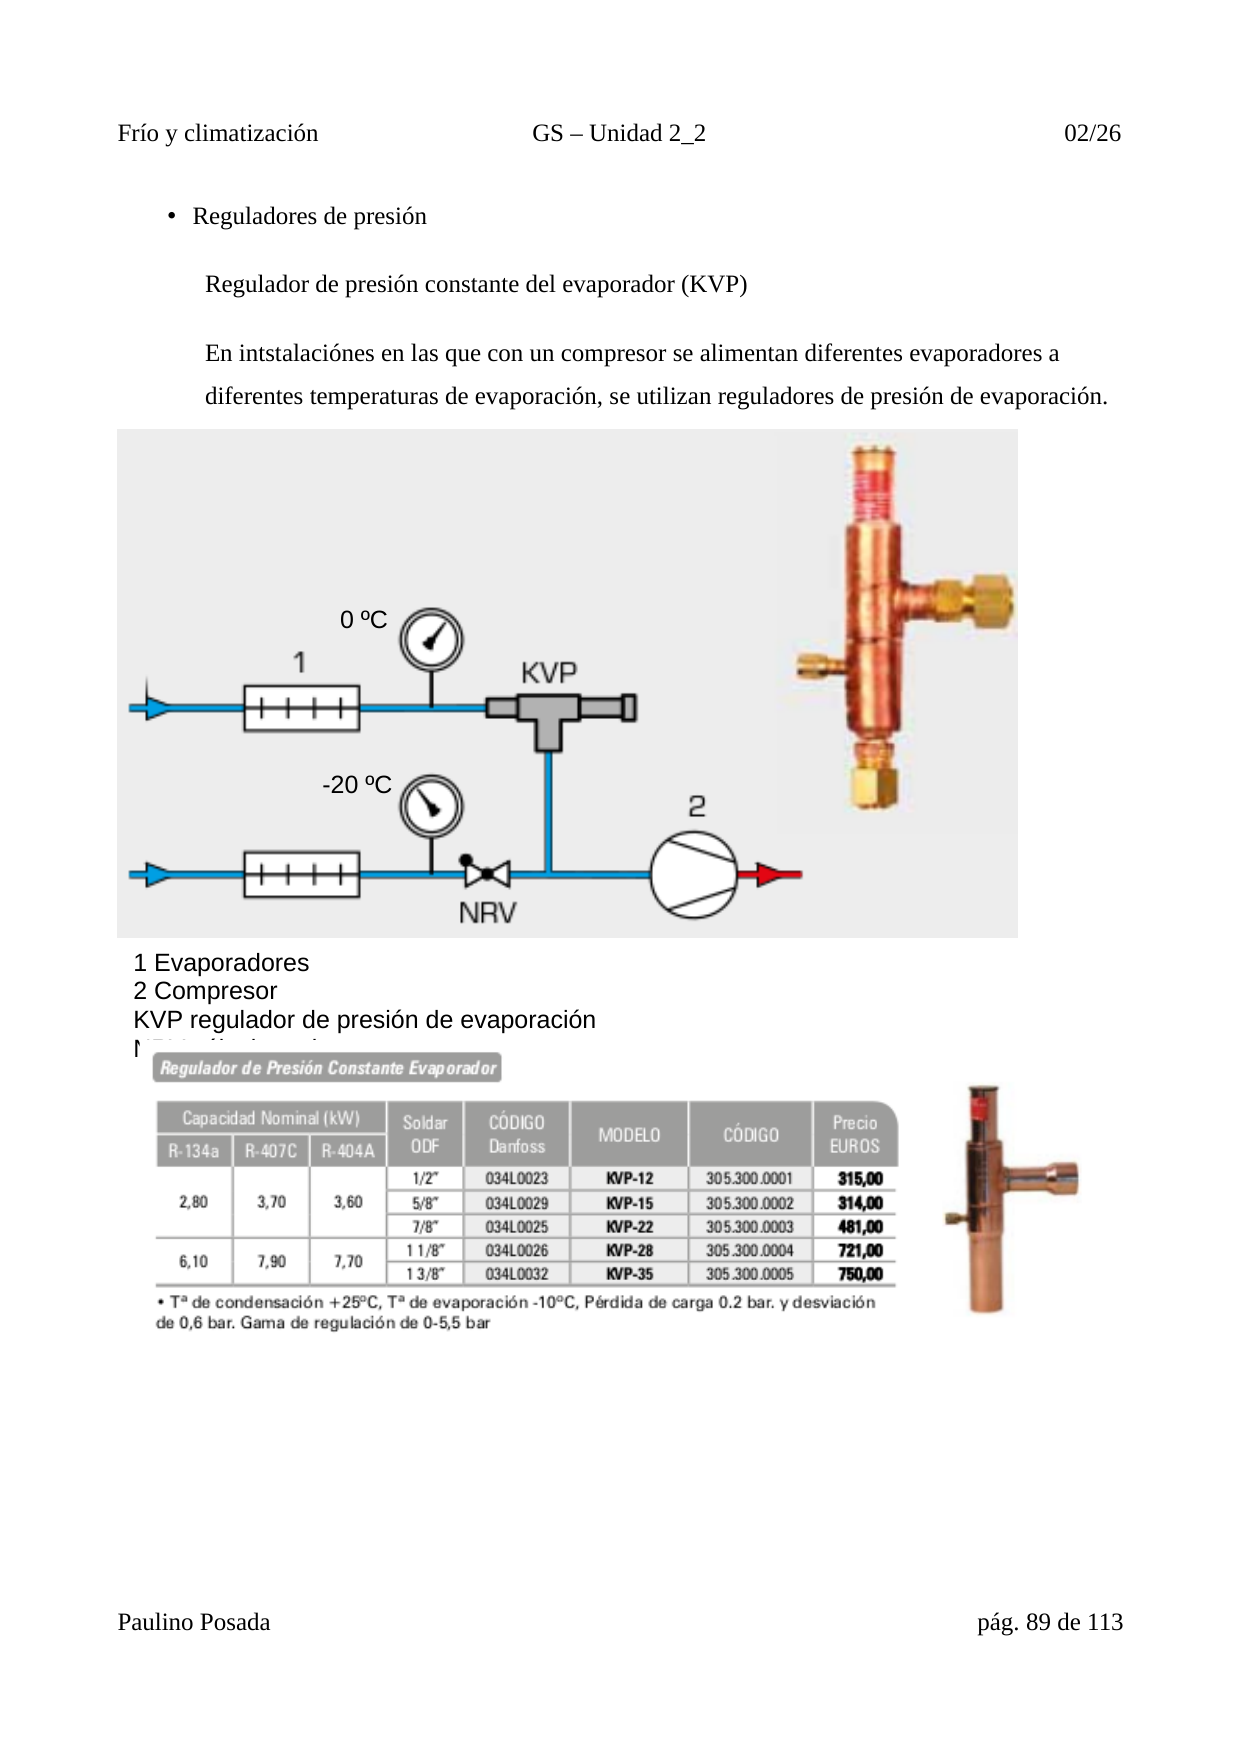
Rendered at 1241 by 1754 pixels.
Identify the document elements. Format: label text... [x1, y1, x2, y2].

picture [139, 1040, 1099, 1338]
list Regulador de presión constante del evaporador (KVP) [167, 269, 1123, 298]
list En intstalaciónes en las que con un compresor se alimentan diferentes evaporadores a diferentes temperaturas de evaporación, se utilizan reguladores de presión de evaporación. [167, 338, 1123, 409]
picture [117, 429, 1018, 938]
list Reguladores de presión [167, 201, 1123, 230]
